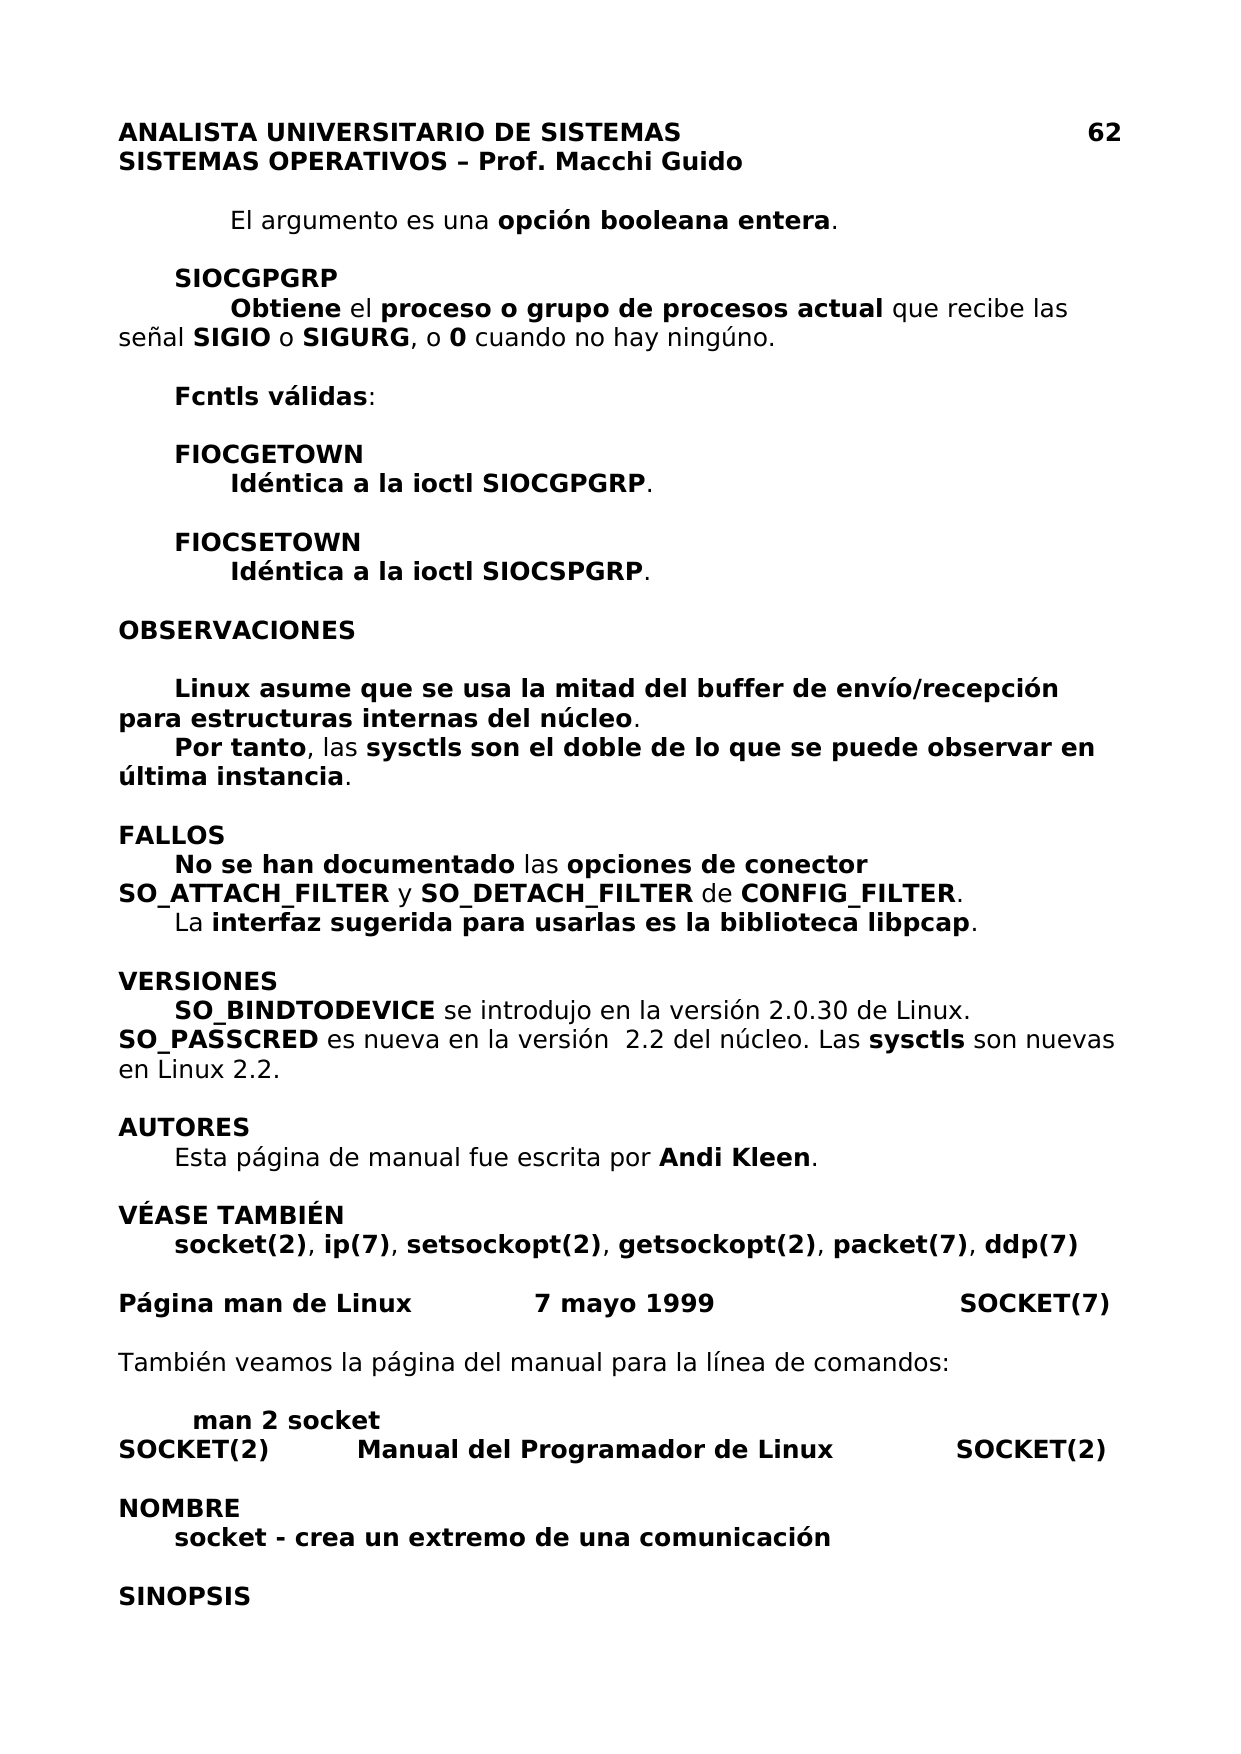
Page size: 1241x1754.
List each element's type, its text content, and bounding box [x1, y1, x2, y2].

text SIOCGPGRP [118, 265, 1122, 294]
text También veamos la página del manual para la línea de comandos: [118, 1348, 1122, 1377]
text AUTORES [118, 1113, 1122, 1143]
text Idéntica a la ioctl SIOCSPGRP. [118, 557, 1122, 587]
text socket(2), ip(7), setsockopt(2), getsockopt(2), packet(7), ddp(7) [118, 1231, 1122, 1260]
text socket - crea un extremo de una comunicación [118, 1523, 1122, 1553]
text SINOPSIS [118, 1582, 1122, 1611]
text OBSERVACIONES [118, 616, 1122, 645]
text SOCKET(2) Manual del Programador de Linux SOCKET(2) [118, 1436, 1122, 1465]
text SO_BINDTODEVICE se introdujo en la versión 2.0.30 de Linux. SO_PASSCRED es nueva en la versión 2.2 del núcleo. Las sysctls son nuevas en Linux 2.2. [118, 996, 1122, 1084]
text NOMBRE [118, 1494, 1122, 1523]
text La interfaz sugerida para usarlas es la biblioteca libpcap. [118, 909, 1122, 938]
text VERSIONES [118, 967, 1122, 996]
text Esta página de manual fue escrita por Andi Kleen. [118, 1143, 1122, 1172]
text FALLOS [118, 821, 1122, 850]
text Fcntls válidas: [118, 382, 1122, 411]
text Obtiene el proceso o grupo de procesos actual que recibe las señal SIGIO o SIGURG, o 0 cuando no hay ningúno. [118, 294, 1122, 352]
text VÉASE TAMBIÉN [118, 1201, 1122, 1231]
text Por tanto, las sysctls son el doble de lo que se puede observar en última instancia. [118, 733, 1122, 792]
text No se han documentado las opciones de conector SO_ATTACH_FILTER y SO_DETACH_FILTER de CONFIG_FILTER. [118, 850, 1122, 909]
text Página man de Linux 7 mayo 1999 SOCKET(7) [118, 1289, 1122, 1318]
text El argumento es una opción booleana entera. [118, 206, 1122, 235]
text man 2 socket [118, 1406, 1122, 1436]
text Linux asume que se usa la mitad del buffer de envío/recepción para estructuras internas del núcleo. [118, 674, 1122, 733]
text FIOCGETOWN [118, 440, 1122, 469]
text Idéntica a la ioctl SIOCGPGRP. [118, 469, 1122, 499]
text FIOCSETOWN [118, 528, 1122, 557]
